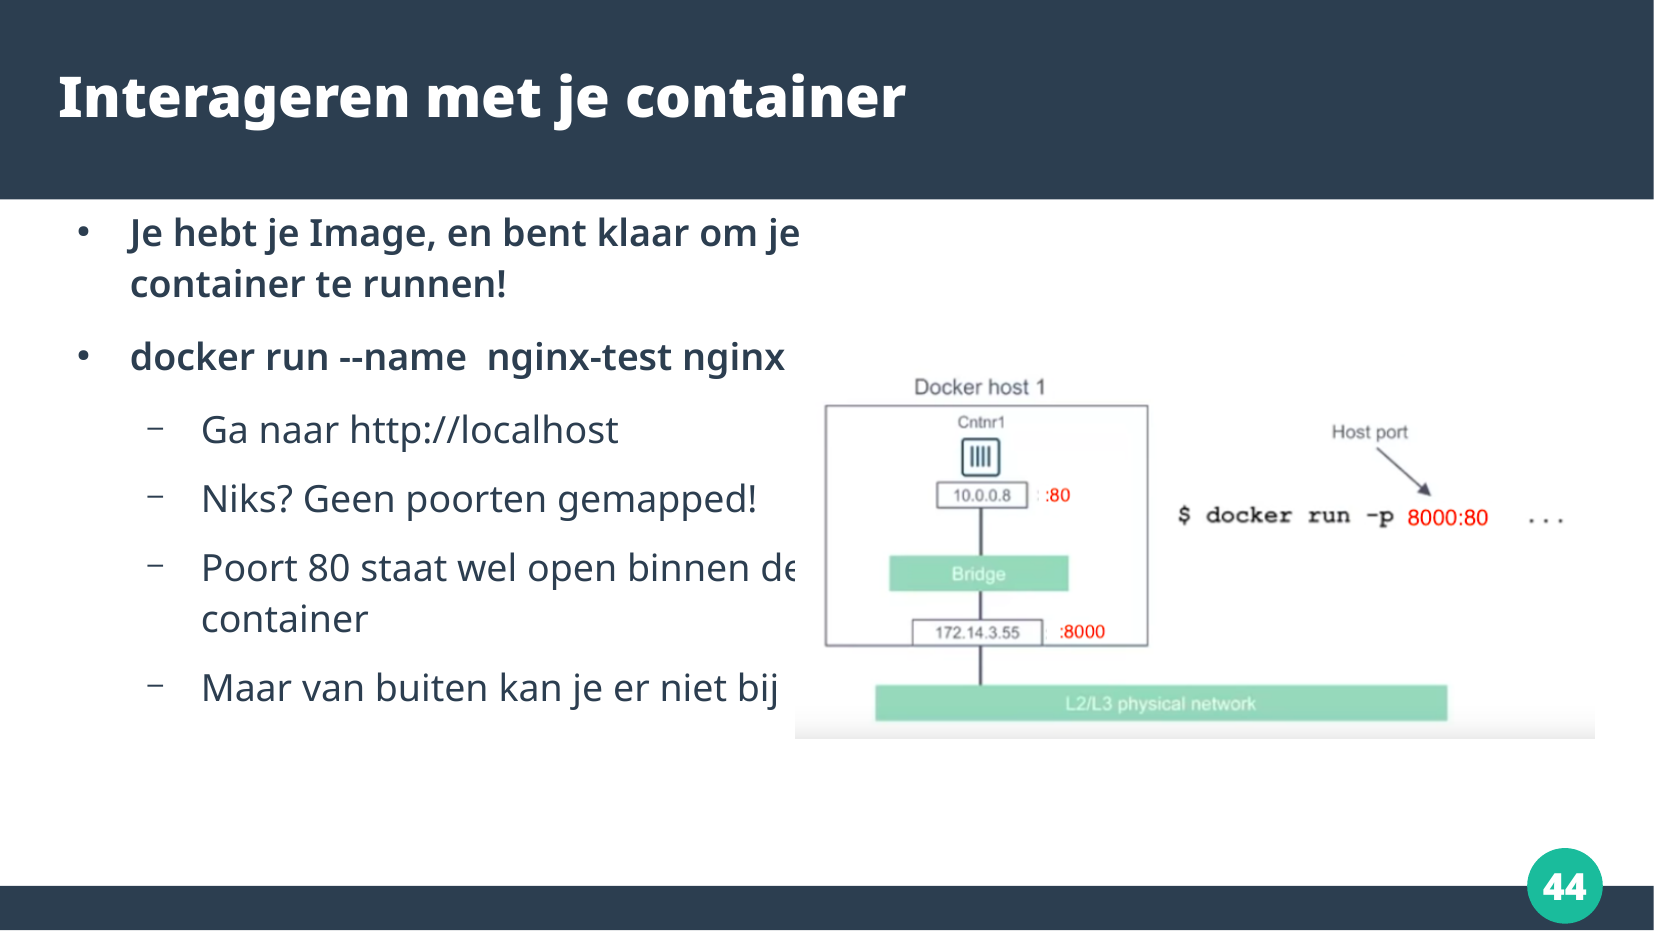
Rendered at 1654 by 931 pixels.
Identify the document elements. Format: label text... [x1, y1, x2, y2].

picture [795, 354, 1595, 739]
title Interageren met je container [59, 37, 1595, 156]
list Je hebt je Image, en bent klaar om je container te runnen! docker run --name nginx-test nginx Ga naar http://localhost Niks? Geen poorten gemapped! Poort 80 staat wel open binnen de container Maar van buiten kan je er niet bij [59, 206, 857, 864]
